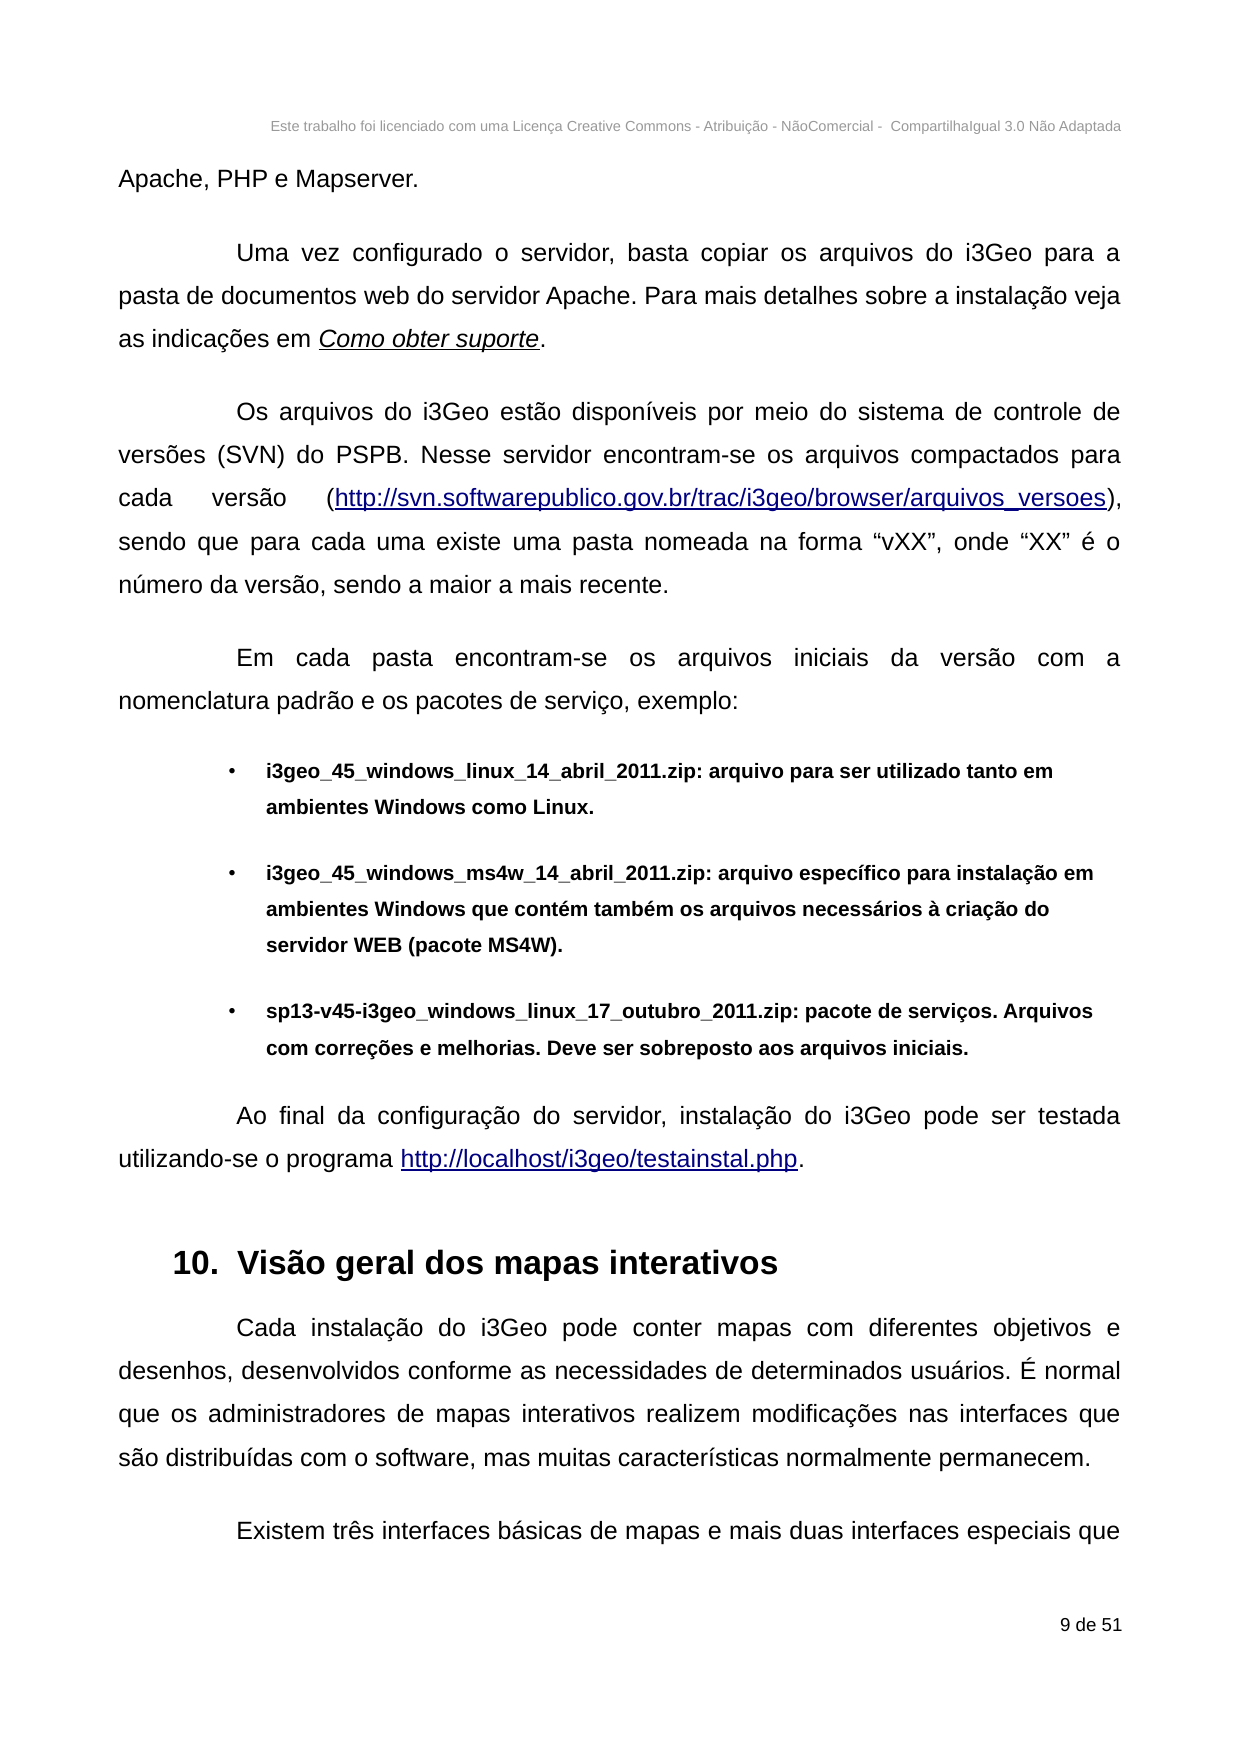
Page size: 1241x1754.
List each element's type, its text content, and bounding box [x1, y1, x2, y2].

text Cada instalação do i3Geo pode conter mapas com diferentes objetivos e desenhos, desenvolvidos conforme as necessidades de determinados usuários. É normal que os administradores de mapas interativos realizem modificações nas interfaces que são distribuídas com o software, mas muitas características normalmente permanecem. [118, 1313, 1122, 1471]
text Ao final da configuração do servidor, instalação do i3Geo pode ser testada utilizando-se o programa http://localhost/i3geo/testainstal.php. [118, 1101, 1122, 1173]
list i3geo_45_windows_ms4w_14_abril_2011.zip: arquivo específico para instalação em ambientes Windows que contém também os arquivos necessários à criação do servidor WEB (pacote MS4W). [228, 861, 1122, 957]
text Em cada pasta encontram-se os arquivos iniciais da versão com a nomenclatura padrão e os pacotes de serviço, exemplo: [118, 643, 1122, 715]
list i3geo_45_windows_linux_14_abril_2011.zip: arquivo para ser utilizado tanto em ambientes Windows como Linux. [228, 759, 1122, 819]
text Os arquivos do i3Geo estão disponíveis por meio do sistema de controle de versões (SVN) do PSPB. Nesse servidor encontram-se os arquivos compactados para cada versão (http://svn.softwarepublico.gov.br/trac/i3geo/browser/arquivos_versoes), sendo que para cada uma existe uma pasta nomeada na forma “vXX”, onde “XX” é o número da versão, sendo a maior a mais recente. [118, 397, 1122, 598]
subtitle Visão geral dos mapas interativos [163, 1243, 1077, 1281]
text Existem três interfaces básicas de mapas e mais duas interfaces especiais que [118, 1516, 1122, 1544]
text Apache, PHP e Mapserver. [118, 164, 1122, 193]
text Uma vez configurado o servidor, basta copiar os arquivos do i3Geo para a pasta de documentos web do servidor Apache. Para mais detalhes sobre a instalação veja as indicações em Como obter suporte. [118, 238, 1122, 353]
list sp13-v45-i3geo_windows_linux_17_outubro_2011.zip: pacote de serviços. Arquivos com correções e melhorias. Deve ser sobreposto aos arquivos iniciais. [228, 999, 1122, 1059]
